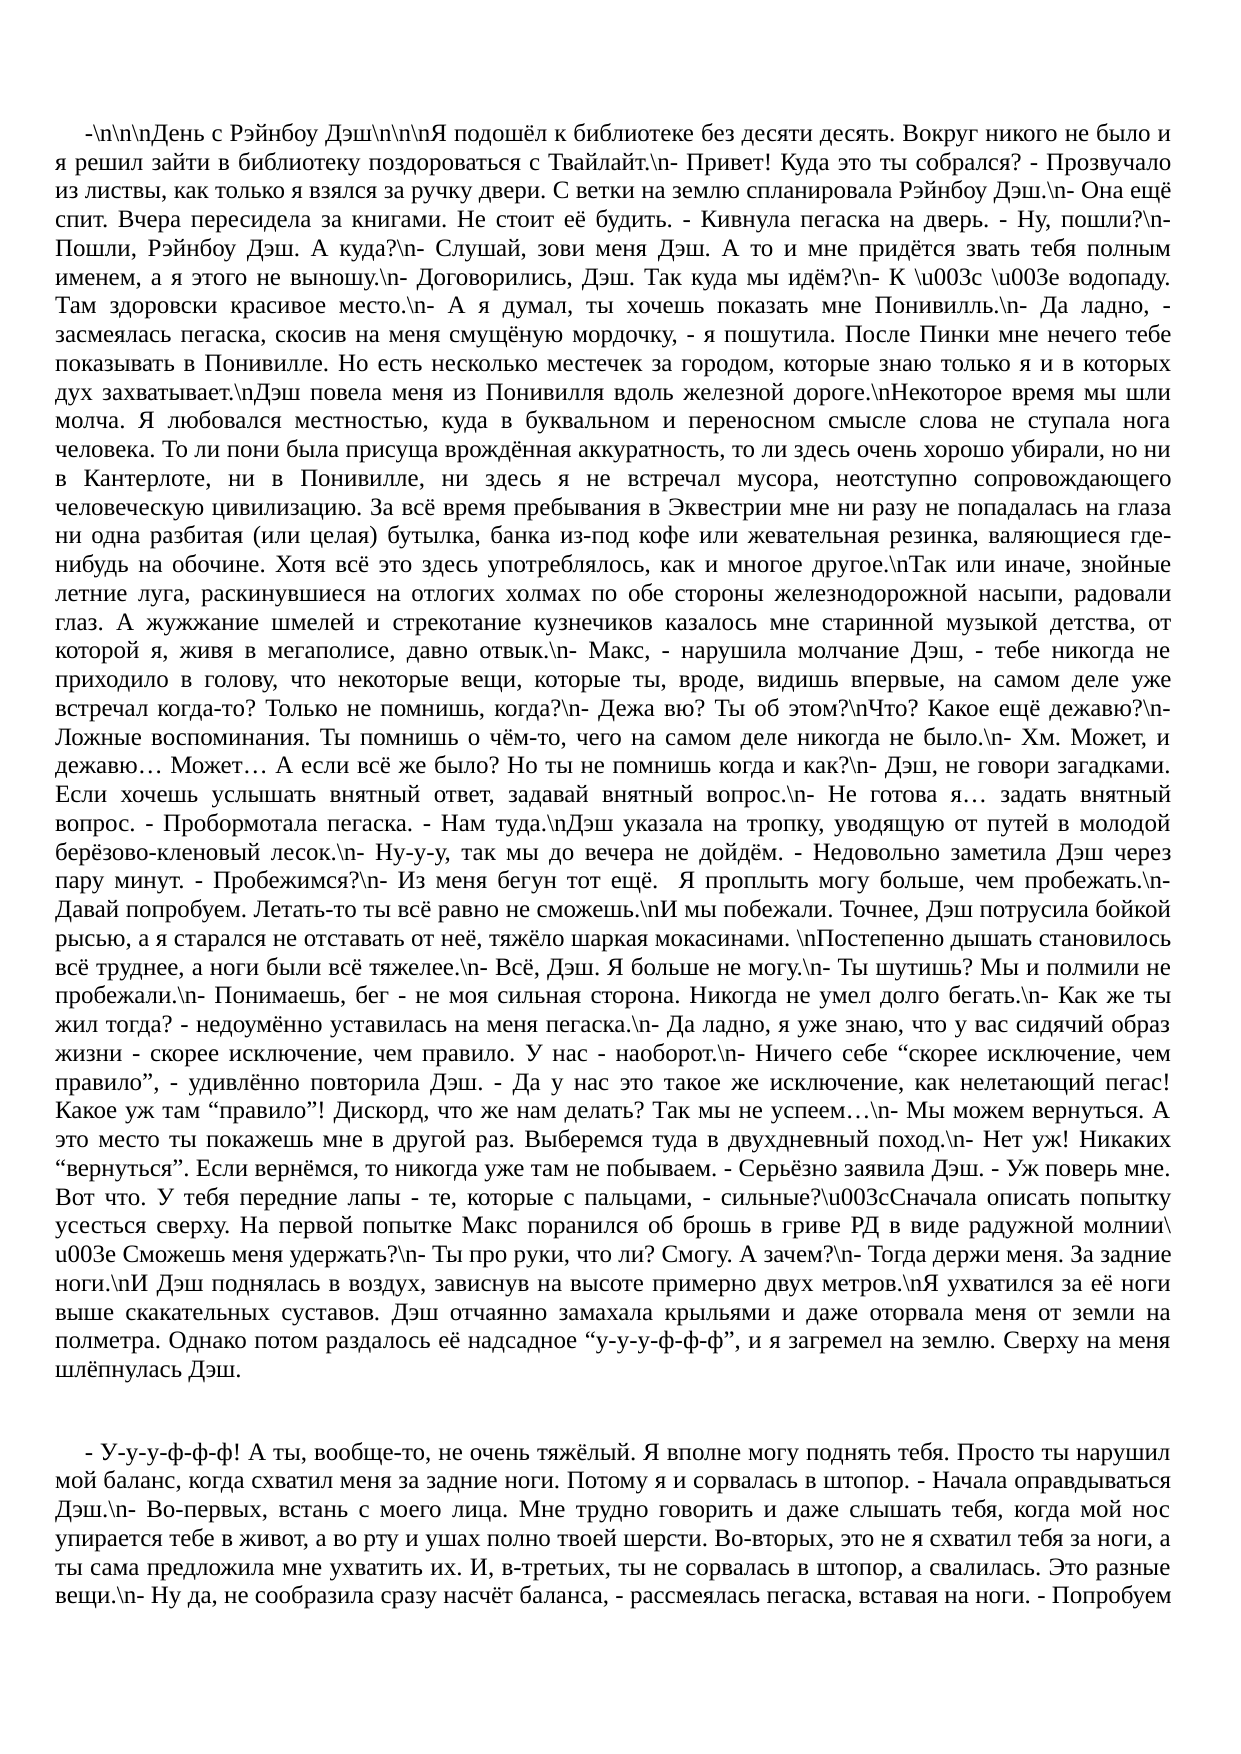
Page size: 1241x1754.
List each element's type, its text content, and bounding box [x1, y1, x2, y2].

text -\n\n\nДень с Рэйнбоу Дэш\n\n\nЯ подошёл к библиотеке без десяти десять. Вокруг никого не было и я решил зайти в библиотеку поздороваться с Твайлайт.\n- Привет! Куда это ты собрался? - Прозвучало из листвы, как только я взялся за ручку двери. С ветки на землю спланировала Рэйнбоу Дэш.\n- Она ещё спит. Вчера пересидела за книгами. Не стоит её будить. - Кивнула пегаска на дверь. - Ну, пошли?\n- Пошли, Рэйнбоу Дэш. А куда?\n- Слушай, зови меня Дэш. А то и мне придётся звать тебя полным именем, а я этого не выношу.\n- Договорились, Дэш. Так куда мы идём?\n- К \u003c \u003e водопаду. Там здоровски красивое место.\n- А я думал, ты хочешь показать мне Понивилль.\n- Да ладно, - засмеялась пегаска, скосив на меня смущёную мордочку, - я пошутила. После Пинки мне нечего тебе показывать в Понивилле. Но есть несколько местечек за городом, которые знаю только я и в которых дух захватывает.\nДэш повела меня из Понивилля вдоль железной дороге.\nНекоторое время мы шли молча. Я любовался местностью, куда в буквальном и переносном смысле слова не ступала нога человека. То ли пони была присуща врождённая аккуратность, то ли здесь очень хорошо убирали, но ни в Кантерлоте, ни в Понивилле, ни здесь я не встречал мусора, неотступно сопровождающего человеческую цивилизацию. За всё время пребывания в Эквестрии мне ни разу не попадалась на глаза ни одна разбитая (или целая) бутылка, банка из-под кофе или жевательная резинка, валяющиеся где-нибудь на обочине. Хотя всё это здесь употреблялось, как и многое другое.\nТак или иначе, знойные летние луга, раскинувшиеся на отлогих холмах по обе стороны железнодорожной насыпи, радовали глаз. А жужжание шмелей и стрекотание кузнечиков казалось мне старинной музыкой детства, от которой я, живя в мегаполисе, давно отвык.\n- Макс, - нарушила молчание Дэш, - тебе никогда не приходило в голову, что некоторые вещи, которые ты, вроде, видишь впервые, на самом деле уже встречал когда-то? Только не помнишь, когда?\n- Дежа вю? Ты об этом?\nЧто? Какое ещё дежавю?\n- Ложные воспоминания. Ты помнишь о чём-то, чего на самом деле никогда не было.\n- Хм. Может, и дежавю… Может… А если всё же было? Но ты не помнишь когда и как?\n- Дэш, не говори загадками. Если хочешь услышать внятный ответ, задавай внятный вопрос.\n- Не готова я… задать внятный вопрос. - Пробормотала пегаска. - Нам туда.\nДэш указала на тропку, уводящую от путей в молодой берёзово-кленовый лесок.\n- Ну-у-у, так мы до вечера не дойдём. - Недовольно заметила Дэш через пару минут. - Пробежимся?\n- Из меня бегун тот ещё. Я проплыть могу больше, чем пробежать.\n- Давай попробуем. Летать-то ты всё равно не сможешь.\nИ мы побежали. Точнее, Дэш потрусила бойкой рысью, а я старался не отставать от неё, тяжёло шаркая мокасинами. \nПостепенно дышать становилось всё труднее, а ноги были всё тяжелее.\n- Всё, Дэш. Я больше не могу.\n- Ты шутишь? Мы и полмили не пробежали.\n- Понимаешь, бег - не моя сильная сторона. Никогда не умел долго бегать.\n- Как же ты жил тогда? - недоумённо уставилась на меня пегаска.\n- Да ладно, я уже знаю, что у вас сидячий образ жизни - скорее исключение, чем правило. У нас - наоборот.\n- Ничего себе “скорее исключение, чем правило”, - удивлённо повторила Дэш. - Да у нас это такое же исключение, как нелетающий пегас! Какое уж там “правило”! Дискорд, что же нам делать? Так мы не успеем…\n- Мы можем вернуться. А это место ты покажешь мне в другой раз. Выберемся туда в двухдневный поход.\n- Нет уж! Никаких “вернуться”. Если вернёмся, то никогда уже там не побываем. - Серьёзно заявила Дэш. - Уж поверь мне. Вот что. У тебя передние лапы - те, которые с пальцами, - сильные?\u003cCначала описать попытку усесться сверху. На первой попытке Макс поранился об брошь в гриве РД в виде радужной молнии\u003e Сможешь меня удержать?\n- Ты про руки, что ли? Смогу. А зачем?\n- Тогда держи меня. За задние ноги.\nИ Дэш поднялась в воздух, зависнув на высоте примерно двух метров.\nЯ ухватился за её ноги выше скакательных суставов. Дэш отчаянно замахала крыльями и даже оторвала меня от земли на полметра. Однако потом раздалось её надсадное “у-у-у-ф-ф-ф”, и я загремел на землю. Сверху на меня шлёпнулась Дэш. [55, 118, 1172, 1383]
text - У-у-у-ф-ф-ф! А ты, вообще-то, не очень тяжёлый. Я вполне могу поднять тебя. Просто ты нарушил мой баланс, когда схватил меня за задние ноги. Потому я и сорвалась в штопор. - Начала оправдываться Дэш.\n- Во-первых, встань с моего лица. Мне трудно говорить и даже слышать тебя, когда мой нос упирается тебе в живот, а во рту и ушах полно твоей шерсти. Во-вторых, это не я схватил тебя за ноги, а ты сама предложила мне ухватить их. И, в-третьих, ты не сорвалась в штопор, а свалилась. Это разные вещи.\n- Ну да, не сообразила сразу насчёт баланса, - рассмеялась пегаска, вставая на ноги. - Попробуем [55, 1437, 1172, 1609]
